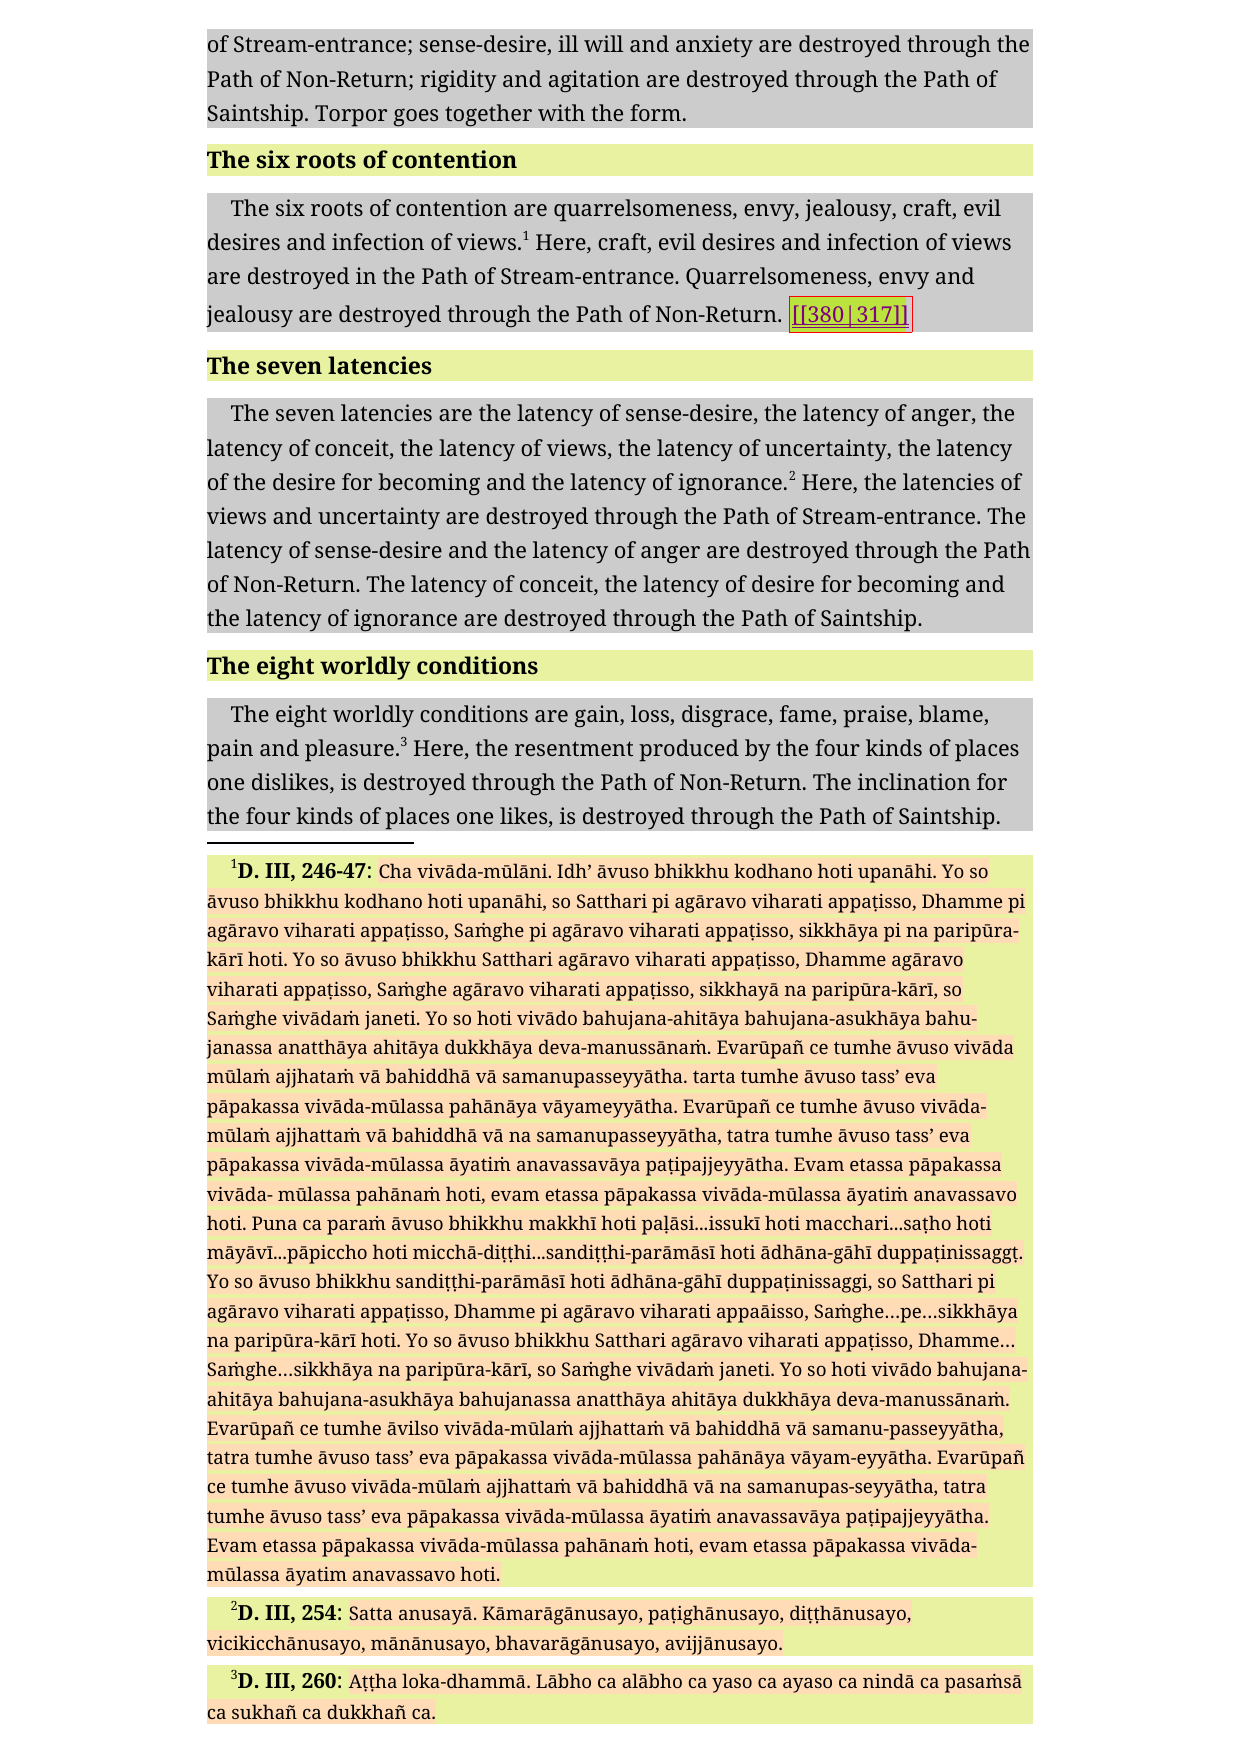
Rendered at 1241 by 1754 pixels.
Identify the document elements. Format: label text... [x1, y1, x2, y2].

text D. III, 254: Satta anusayā. Kāmarāgānusayo, paṭighānusayo, diṭṭhānusayo, vicikicchānusayo, mānānusayo, bhavarāgānusayo, avijjānusayo. [207, 1597, 1033, 1656]
text The seven latencies are the latency of sense-desire, the latency of anger, the latency of conceit, the latency of views, the latency of uncertainty, the latency of the desire for becoming and the latency of ignorance. Here, the latencies of views and uncertainty are destroyed through the Path of Stream-entrance. The latency of sense-desire and the latency of anger are destroyed through the Path of Non-Return. The latency of conceit, the latency of desire for becoming and the latency of ignorance are destroyed through the Path of Saintship. [207, 398, 1033, 633]
text The six roots of contention are quarrelsomeness, envy, jealousy, craft, evil desires and infection of views. Here, craft, evil desires and infection of views are destroyed in the Path of Stream-entrance. Quarrelsomeness, envy and jealousy are destroyed through the Path of Non-Return. [[380|317]] [207, 193, 1033, 332]
text D. III, 246-47: Cha vivāda-mūlāni. Idh’ āvuso bhikkhu kodhano hoti upanāhi. Yo so āvuso bhikkhu kodhano hoti upanāhi, so Satthari pi agāravo viharati appaṭisso, Dhamme pi agāravo viharati appaṭisso, Saṁghe pi agāravo viharati appaṭisso, sikkhāya pi na paripūra-kārī hoti. Yo so āvuso bhikkhu Satthari agāravo viharati appaṭisso, Dhamme agāravo viharati appaṭisso, Saṁghe agāravo viharati appaṭisso, sikkhayā na paripūra-kārī, so Saṁghe vivādaṁ janeti. Yo so hoti vivādo bahujana-ahitāya bahujana-asukhāya bahu-janassa anatthāya ahitāya dukkhāya deva-manussānaṁ. Evarūpañ ce tumhe āvuso vivāda mūlaṁ ajjhataṁ vā bahiddhā vā samanupasseyyātha. tarta tumhe āvuso tass’ eva pāpakassa vivāda-mūlassa pahānāya vāyameyyātha. Evarūpañ ce tumhe āvuso vivāda-mūlaṁ ajjhattaṁ vā bahiddhā vā na samanupasseyyātha, tatra tumhe āvuso tass’ eva pāpakassa vivāda-mūlassa āyatiṁ anavassavāya paṭipajjeyyātha. Evam etassa pāpakassa vivāda- mūlassa pahānaṁ hoti, evam etassa pāpakassa vivāda-mūlassa āyatiṁ anavassavo hoti. Puna ca paraṁ āvuso bhikkhu makkhī hoti paḷāsi...issukī hoti macchari...saṭho hoti māyāvī...pāpiccho hoti micchā-diṭṭhi...sandiṭṭhi-parāmāsī hoti ādhāna-gāhī duppaṭinissaggṭ. Yo so āvuso bhikkhu sandiṭṭhi-parāmāsī hoti ādhāna-gāhī duppaṭinissaggi, so Satthari pi agāravo viharati appaṭisso, Dhamme pi agāravo viharati appaāisso, Saṁghe…pe…sikkhāya na paripūra-kārī hoti. Yo so āvuso bhikkhu Satthari agāravo viharati appaṭisso, Dhamme…Saṁghe…sikkhāya na paripūra-kārī, so Saṁghe vivādaṁ janeti. Yo so hoti vivādo bahujana-ahitāya bahujana-asukhāya bahujanassa anatthāya ahitāya dukkhāya deva-manussānaṁ. Evarūpañ ce tumhe āvilso vivāda-mūlaṁ ajjhattaṁ vā bahiddhā vā samanu-passeyyātha, tatra tumhe āvuso tass’ eva pāpakassa vivāda-mūlassa pahānāya vāyam-eyyātha. Evarūpañ ce tumhe āvuso vivāda-mūlaṁ ajjhattaṁ vā bahiddhā vā na samanupas-seyyātha, tatra tumhe āvuso tass’ eva pāpakassa vivāda-mūlassa āyatiṁ anavassavāya paṭipajjeyyātha. Evam etassa pāpakassa vivāda-mūlassa pahānaṁ hoti, evam etassa pāpakassa vivāda-mūlassa āyatim anavassavo hoti. [207, 855, 1033, 1587]
subtitle The seven latencies [207, 350, 1033, 381]
text The eight worldly conditions are gain, loss, disgrace, fame, praise, blame, pain and pleasure. Here, the resentment produced by the four kinds of places one dislikes, is destroyed through the Path of Non-Return. The inclination for the four kinds of places one likes, is destroyed through the Path of Saintship. [207, 698, 1033, 831]
subtitle The six roots of contention [207, 144, 1033, 176]
text D. III, 260: Aṭṭha loka-dhammā. Lābho ca alābho ca yaso ca ayaso ca nindā ca pasaṁsā ca sukhañ ca dukkhañ ca. [207, 1665, 1033, 1724]
subtitle The eight worldly conditions [207, 650, 1033, 681]
text of Stream-entrance; sense-desire, ill will and anxiety are destroyed through the Path of Non-Return; rigidity and agitation are destroyed through the Path of Saintship. Torpor goes together with the form. [207, 29, 1033, 128]
